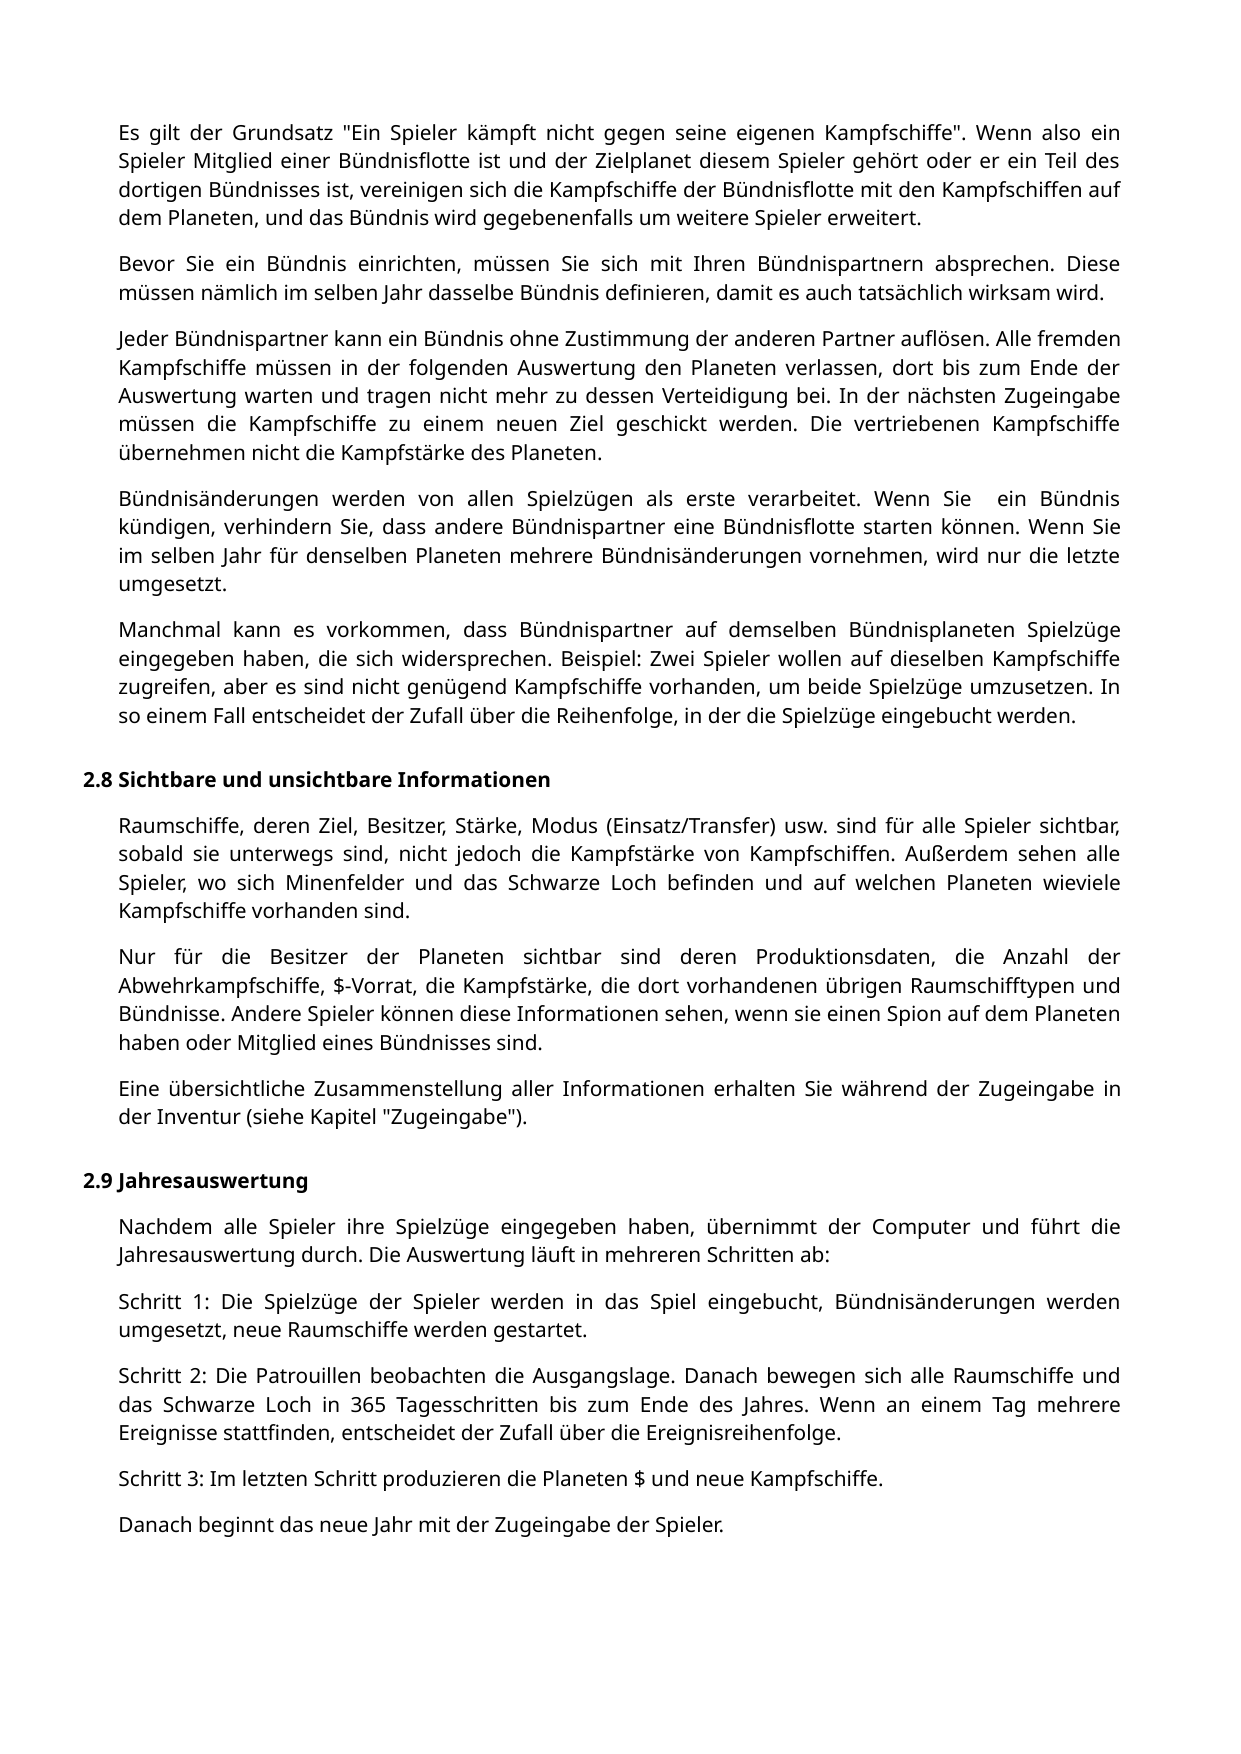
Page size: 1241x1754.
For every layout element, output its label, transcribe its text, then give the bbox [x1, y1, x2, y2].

text Schritt 2: Die Patrouillen beobachten die Ausgangslage. Danach bewegen sich alle Raumschiffe und das Schwarze Loch in 365 Tagesschritten bis zum Ende des Jahres. Wenn an einem Tag mehrere Ereignisse stattfinden, entscheidet der Zufall über die Ereignisreihenfolge. [118, 1361, 1122, 1447]
text Bündnisänderungen werden von allen Spielzügen als erste verarbeitet. Wenn Sie ein Bündnis kündigen, verhindern Sie, dass andere Bündnispartner eine Bündnisflotte starten können. Wenn Sie im selben Jahr für denselben Planeten mehrere Bündnisänderungen vornehmen, wird nur die letzte umgesetzt. [118, 484, 1122, 598]
text Schritt 1: Die Spielzüge der Spieler werden in das Spiel eingebucht, Bündnisänderungen werden umgesetzt, neue Raumschiffe werden gestartet. [118, 1287, 1122, 1344]
text Raumschiffe, deren Ziel, Besitzer, Stärke, Modus (Einsatz/Transfer) usw. sind für alle Spieler sichtbar, sobald sie unterwegs sind, nicht jedoch die Kampfstärke von Kampfschiffen. Außerdem sehen alle Spieler, wo sich Minenfelder und das Schwarze Loch befinden und auf welchen Planeten wieviele Kampfschiffe vorhanden sind. [118, 811, 1122, 924]
subtitle Jahresauswertung [118, 1166, 1122, 1194]
text Nachdem alle Spieler ihre Spielzüge eingegeben haben, übernimmt der Computer und führt die Jahresauswertung durch. Die Auswertung läuft in mehreren Schritten ab: [118, 1212, 1122, 1269]
text Bevor Sie ein Bündnis einrichten, müssen Sie sich mit Ihren Bündnispartnern absprechen. Diese müssen nämlich im selben Jahr dasselbe Bündnis definieren, damit es auch tatsächlich wirksam wird. [118, 249, 1122, 306]
subtitle Sichtbare und unsichtbare Informationen [118, 765, 1122, 793]
text Schritt 3: Im letzten Schritt produzieren die Planeten $ und neue Kampfschiffe. [118, 1464, 1122, 1493]
text Nur für die Besitzer der Planeten sichtbar sind deren Produktionsdaten, die Anzahl der Abwehrkampfschiffe, $-Vorrat, die Kampfstärke, die dort vorhandenen übrigen Raumschifftypen und Bündnisse. Andere Spieler können diese Informationen sehen, wenn sie einen Spion auf dem Planeten haben oder Mitglied eines Bündnisses sind. [118, 942, 1122, 1056]
text Danach beginnt das neue Jahr mit der Zugeingabe der Spieler. [118, 1511, 1122, 1539]
text Es gilt der Grundsatz "Ein Spieler kämpft nicht gegen seine eigenen Kampfschiffe". Wenn also ein Spieler Mitglied einer Bündnisflotte ist und der Zielplanet diesem Spieler gehört oder er ein Teil des dortigen Bündnisses ist, vereinigen sich die Kampfschiffe der Bündnisflotte mit den Kampfschiffen auf dem Planeten, und das Bündnis wird gegebenenfalls um weitere Spieler erweitert. [118, 118, 1122, 232]
text Jeder Bündnispartner kann ein Bündnis ohne Zustimmung der anderen Partner auflösen. Alle fremden Kampfschiffe müssen in der folgenden Auswertung den Planeten verlassen, dort bis zum Ende der Auswertung warten und tragen nicht mehr zu dessen Verteidigung bei. In der nächsten Zugeingabe müssen die Kampfschiffe zu einem neuen Ziel geschickt werden. Die vertriebenen Kampfschiffe übernehmen nicht die Kampfstärke des Planeten. [118, 324, 1122, 466]
text Manchmal kann es vorkommen, dass Bündnispartner auf demselben Bündnisplaneten Spielzüge eingegeben haben, die sich widersprechen. Beispiel: Zwei Spieler wollen auf dieselben Kampfschiffe zugreifen, aber es sind nicht genügend Kampfschiffe vorhanden, um beide Spielzüge umzusetzen. In so einem Fall entscheidet der Zufall über die Reihenfolge, in der die Spielzüge eingebucht werden. [118, 616, 1122, 729]
text Eine übersichtliche Zusammenstellung aller Informationen erhalten Sie während der Zugeingabe in der Inventur (siehe Kapitel "Zugeingabe"). [118, 1074, 1122, 1131]
